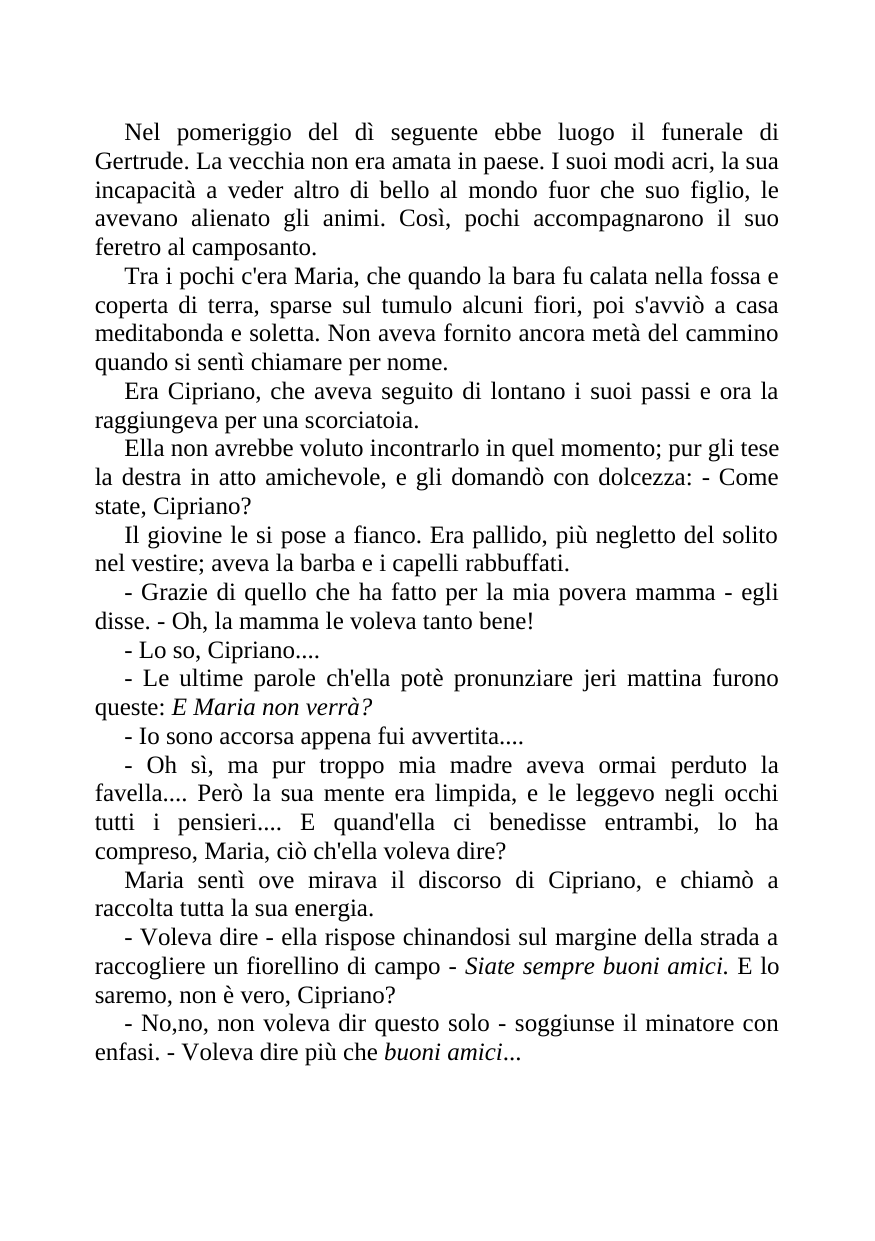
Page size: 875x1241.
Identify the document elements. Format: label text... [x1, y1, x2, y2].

text - Grazie di quello che ha fatto per la mia povera mamma - egli disse. - Oh, la mamma le voleva tanto bene! [94, 577, 779, 635]
text - No,no, non voleva dir questo solo - soggiunse il minatore con enfasi. - Voleva dire più che buoni amici... [94, 1008, 779, 1066]
text Ella non avrebbe voluto incontrarlo in quel momento; pur gli tese la destra in atto amichevole, e gli domandò con dolcezza: - Come state, Cipriano? [94, 433, 779, 520]
text Il giovine le si pose a fianco. Era pallido, più negletto del solito nel vestire; aveva la barba e i capelli rabbuffati. [94, 520, 779, 577]
text - Voleva dire - ella rispose chinandosi sul margine della strada a raccogliere un fiorellino di campo - Siate sempre buoni amici. E lo saremo, non è vero, Cipriano? [94, 922, 779, 1008]
text Maria sentì ove mirava il discorso di Cipriano, e chiamò a raccolta tutta la sua energia. [94, 865, 779, 922]
text Era Cipriano, che aveva seguito di lontano i suoi passi e ora la raggiungeva per una scorciatoia. [94, 376, 779, 433]
text Nel pomeriggio del dì seguente ebbe luogo il funerale di Gertrude. La vecchia non era amata in paese. I suoi modi acri, la sua incapacità a veder altro di bello al mondo fuor che suo figlio, le avevano alienato gli animi. Così, pochi accompagnarono il suo feretro al camposanto. [94, 117, 779, 261]
text - Le ultime parole ch'ella potè pronunziare jeri mattina furono queste: E Maria non verrà? [94, 663, 779, 721]
text Tra i pochi c'era Maria, che quando la bara fu calata nella fossa e coperta di terra, sparse sul tumulo alcuni fiori, poi s'avviò a casa meditabonda e soletta. Non aveva fornito ancora metà del cammino quando si sentì chiamare per nome. [94, 261, 779, 376]
text - Oh sì, ma pur troppo mia madre aveva ormai perduto la favella.... Però la sua mente era limpida, e le leggevo negli occhi tutti i pensieri.... E quand'ella ci benedisse entrambi, lo ha compreso, Maria, ciò ch'ella voleva dire? [94, 750, 779, 865]
text - Io sono accorsa appena fui avvertita.... [94, 721, 779, 750]
text - Lo so, Cipriano.... [94, 635, 779, 663]
